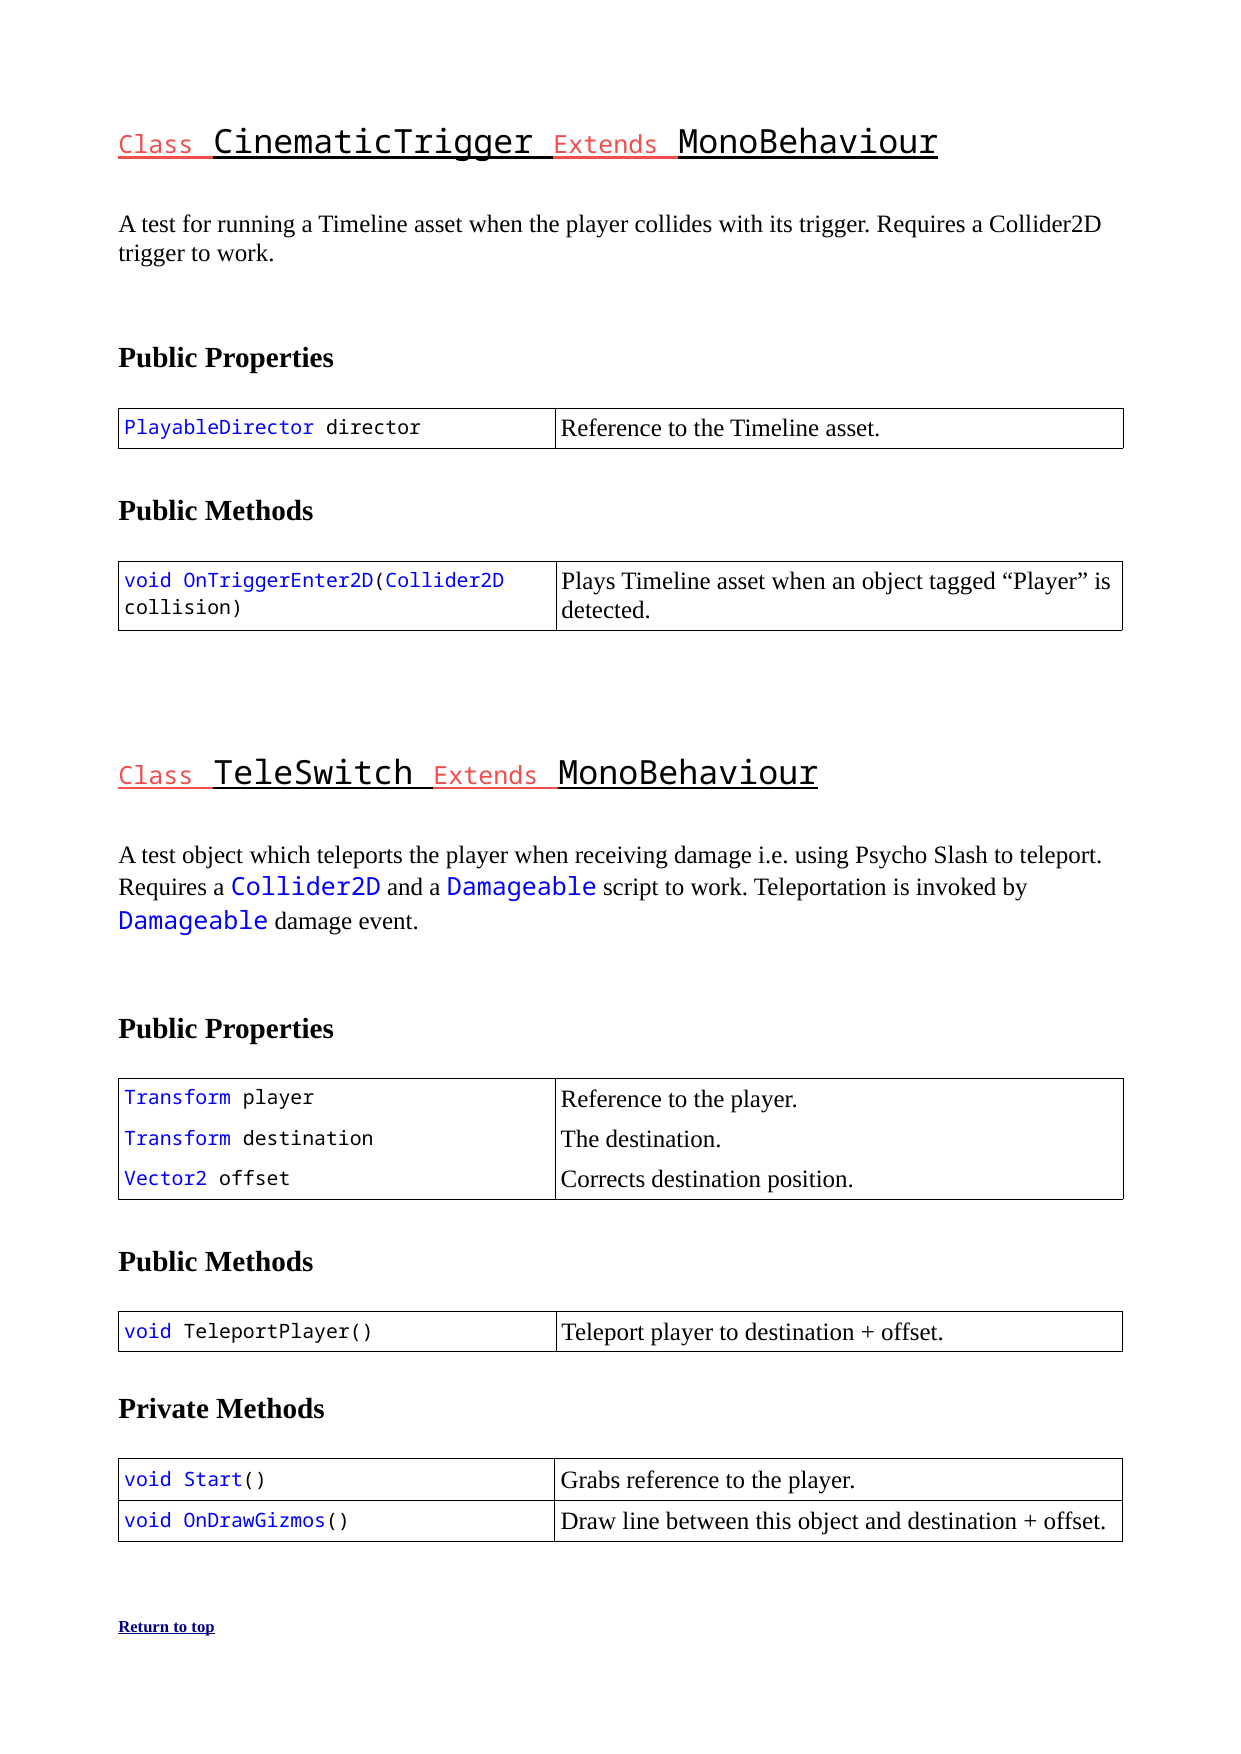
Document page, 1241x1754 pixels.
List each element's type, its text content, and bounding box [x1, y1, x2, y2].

text Private Methods [118, 1391, 1122, 1425]
table_header PlayableDirector director [119, 409, 555, 448]
text A test object which teleports the player when receiving damage i.e. using Psycho Slash to teleport. Requires a Collider2D and a Damageable script to work. Teleportation is invoked by Damageable damage event. [118, 840, 1122, 937]
table_cell Corrects destination position. [556, 1158, 1123, 1198]
table_cell Transform destination [119, 1118, 555, 1158]
table_header Grabs reference to the player. [555, 1459, 1122, 1499]
text Public Methods [118, 493, 1122, 527]
table_header Transform player [119, 1079, 555, 1118]
text Public Properties [118, 341, 1122, 374]
text Class TeleSwitch Extends MonoBehaviour [118, 749, 1122, 794]
table_header void OnTriggerEnter2D(Collider2D collision) [119, 562, 556, 630]
text Public Properties [118, 1011, 1122, 1044]
table_cell Draw line between this object and destination + offset. [555, 1501, 1122, 1541]
table_header Teleport player to destination + offset. [557, 1312, 1122, 1351]
table_cell Vector2 offset [119, 1158, 555, 1198]
table_header Reference to the player. [556, 1079, 1123, 1118]
table_header void TeleportPlayer() [119, 1312, 556, 1351]
table_header void Start() [119, 1459, 554, 1499]
text Class CinematicTrigger Extends MonoBehaviour [118, 118, 1122, 163]
table_header Plays Timeline asset when an object tagged “Player” is detected. [557, 562, 1122, 630]
text Public Methods [118, 1244, 1122, 1278]
text A test for running a Timeline asset when the player collides with its trigger. Requires a Collider2D trigger to work. [118, 209, 1122, 266]
table_cell The destination. [556, 1118, 1123, 1158]
table_header Reference to the Timeline asset. [556, 409, 1123, 448]
table_cell void OnDrawGizmos() [119, 1501, 554, 1541]
